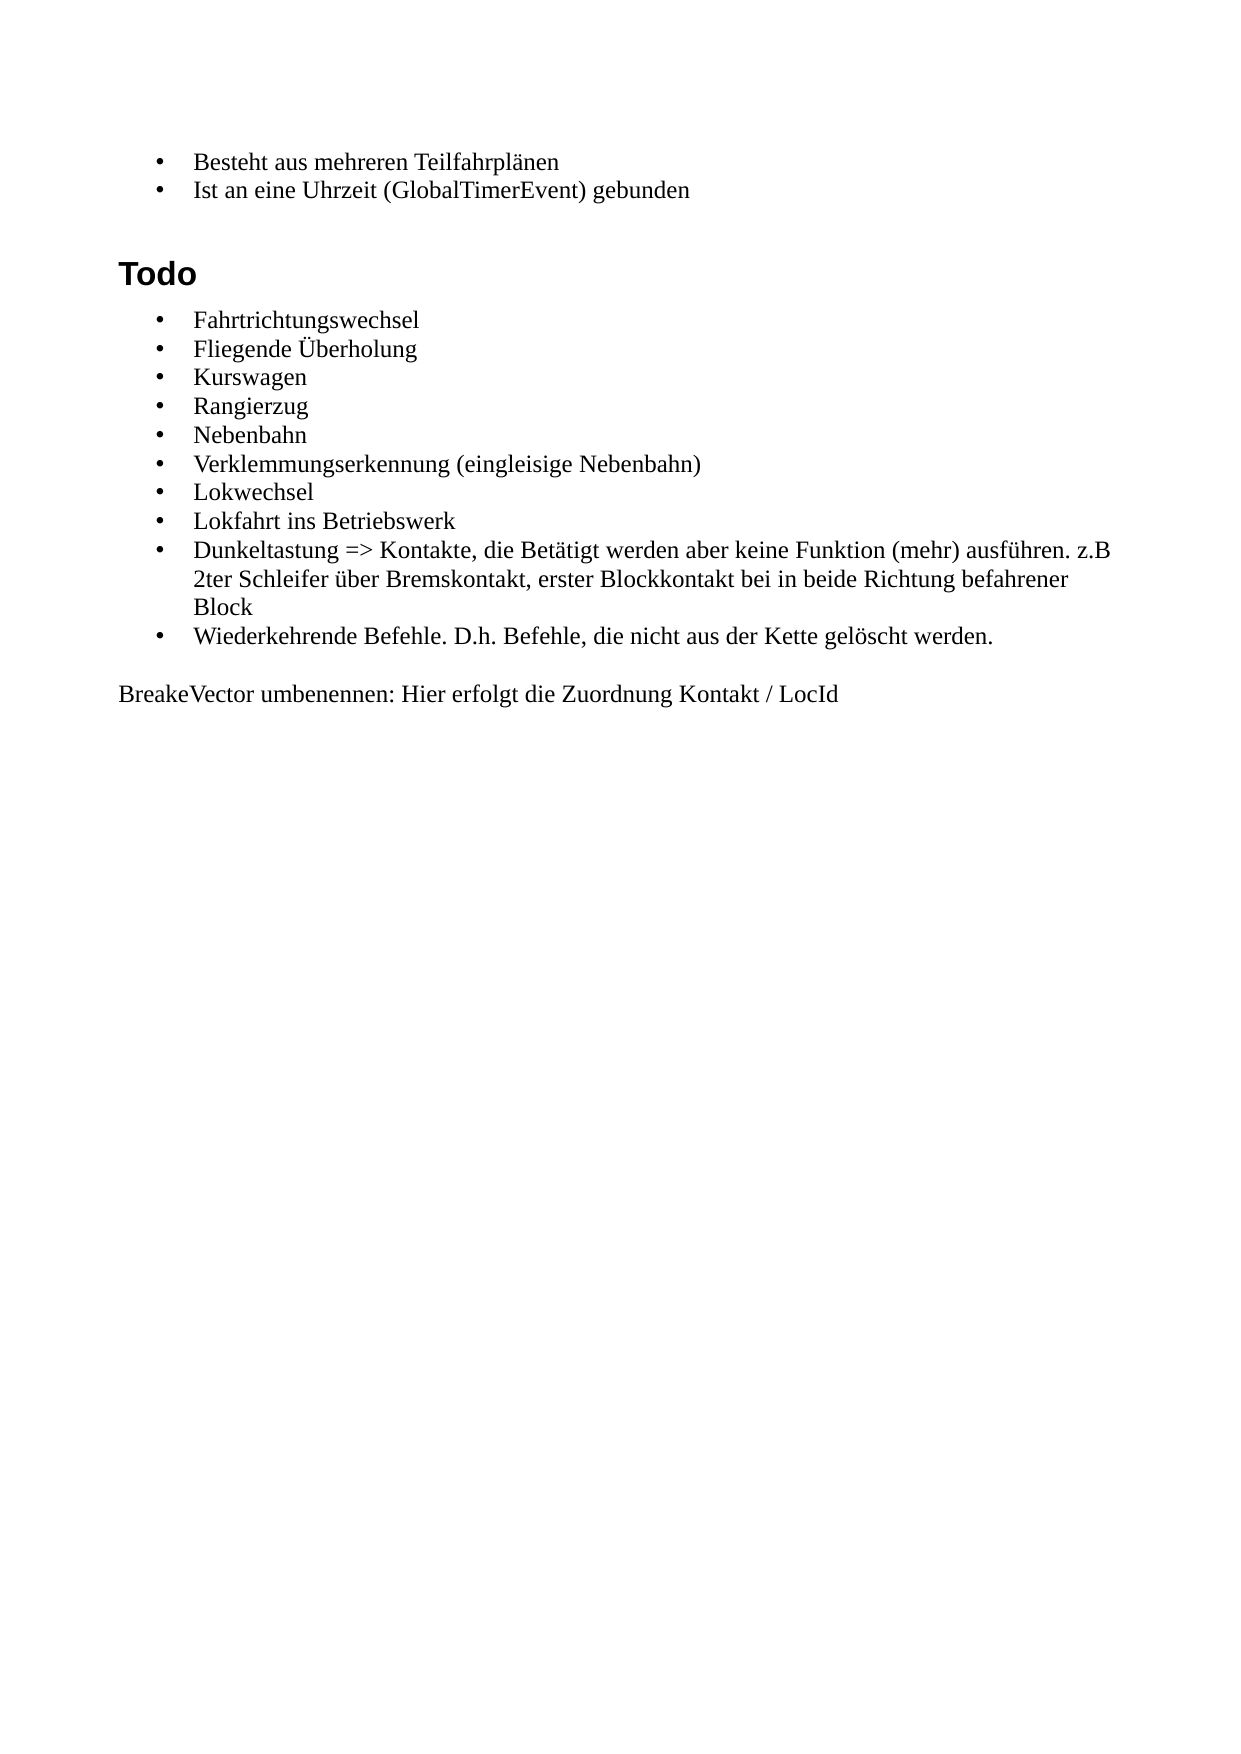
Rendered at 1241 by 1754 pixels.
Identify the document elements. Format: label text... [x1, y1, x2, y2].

list Kurswagen [156, 362, 1122, 391]
text BreakeVector umbenennen: Hier erfolgt die Zuordnung Kontakt / LocId [118, 679, 1122, 707]
subtitle Todo [118, 254, 1122, 292]
list Verklemmungserkennung (eingleisige Nebenbahn) [156, 449, 1122, 477]
list Dunkeltastung => Kontakte, die Betätigt werden aber keine Funktion (mehr) ausführen. z.B 2ter Schleifer über Bremskontakt, erster Blockkontakt bei in beide Richtung befahrener Block [156, 535, 1122, 621]
list Fahrtrichtungswechsel [156, 305, 1122, 334]
list Besteht aus mehreren Teilfahrplänen [156, 147, 1122, 176]
list Nebenbahn [156, 420, 1122, 449]
list Lokfahrt ins Betriebswerk [156, 506, 1122, 535]
list Fliegende Überholung [156, 334, 1122, 362]
list Rangierzug [156, 391, 1122, 420]
list Ist an eine Uhrzeit (GlobalTimerEvent) gebunden [156, 176, 1122, 204]
list Wiederkehrende Befehle. D.h. Befehle, die nicht aus der Kette gelöscht werden. [156, 621, 1122, 650]
list Lokwechsel [156, 477, 1122, 506]
